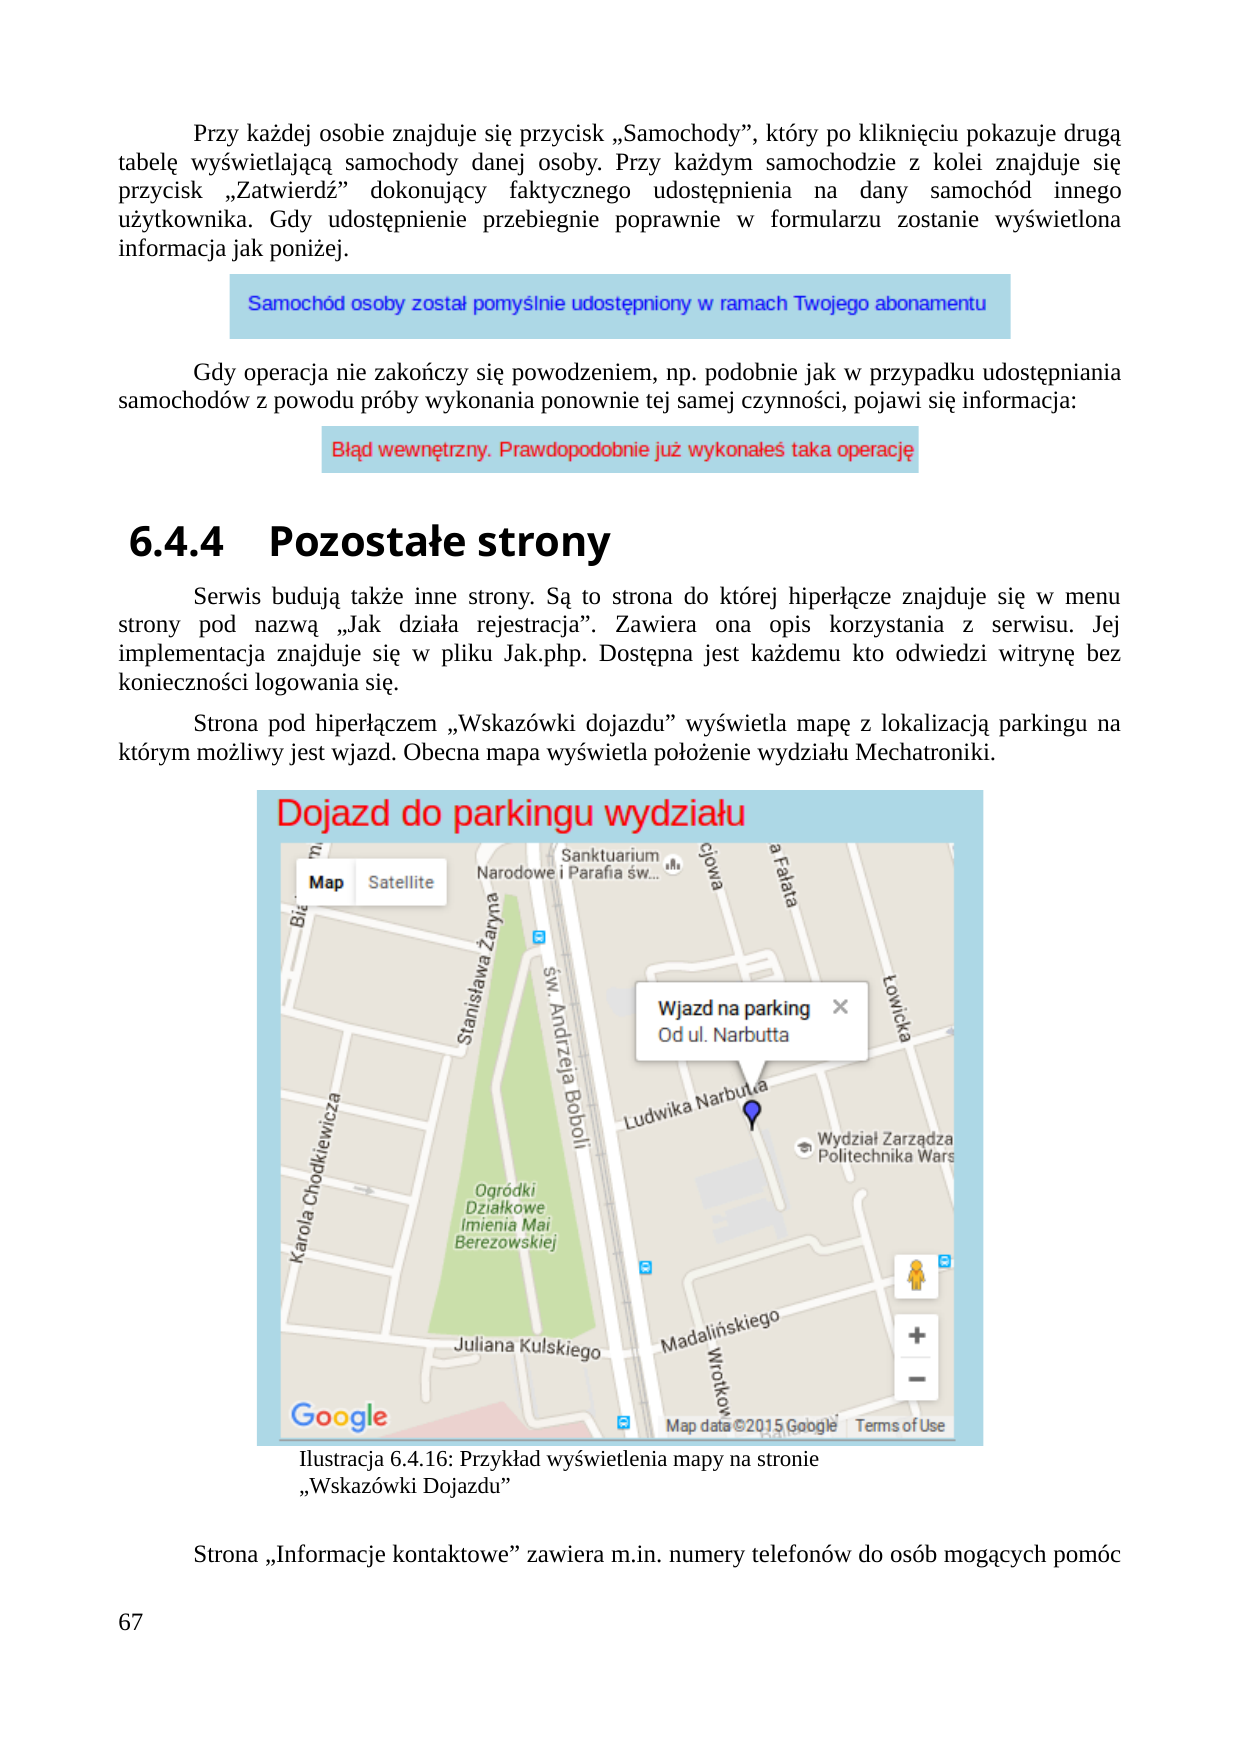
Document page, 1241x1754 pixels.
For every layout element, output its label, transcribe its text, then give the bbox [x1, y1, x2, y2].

text Ilustracja 6.4.16: Przykład wyświetlenia mapy na stronie „Wskazówki Dojazdu” [299, 1446, 941, 1498]
text Przy każdej osobie znajduje się przycisk „Samochody”, który po kliknięciu pokazuje drugą tabelę wyświetlającą samochody danej osoby. Przy każdym samochodzie z kolei znajduje się przycisk „Zatwierdź” dokonujący faktycznego udostępnienia na dany samochód innego użytkownika. Gdy udostępnienie przebiegnie poprawnie w formularzu zostanie wyświetlona informacja jak poniżej. [118, 118, 1122, 262]
text Strona pod hiperłączem „Wskazówki dojazdu” wyświetla mapę z lokalizacją parkingu na którym możliwy jest wjazd. Obecna mapa wyświetla położenie wydziału Mechatroniki. [118, 708, 1122, 766]
picture [229, 274, 1011, 339]
subtitle Pozostałe strony [118, 511, 1122, 568]
picture [321, 426, 919, 473]
text Serwis budują także inne strony. Są to strona do której hiperłącze znajduje się w menu strony pod nazwą „Jak działa rejestracja”. Zawiera ona opis korzystania z serwisu. Jej implementacja znajduje się w pliku Jak.php. Dostępna jest każdemu kto odwiedzi witrynę bez konieczności logowania się. [118, 581, 1122, 696]
text Strona „Informacje kontaktowe” zawiera m.in. numery telefonów do osób mogących pomóc [118, 1539, 1122, 1568]
picture [256, 790, 984, 1446]
text Gdy operacja nie zakończy się powodzeniem, np. podobnie jak w przypadku udostępniania samochodów z powodu próby wykonania ponownie tej samej czynności, pojawi się informacja: [118, 357, 1122, 414]
